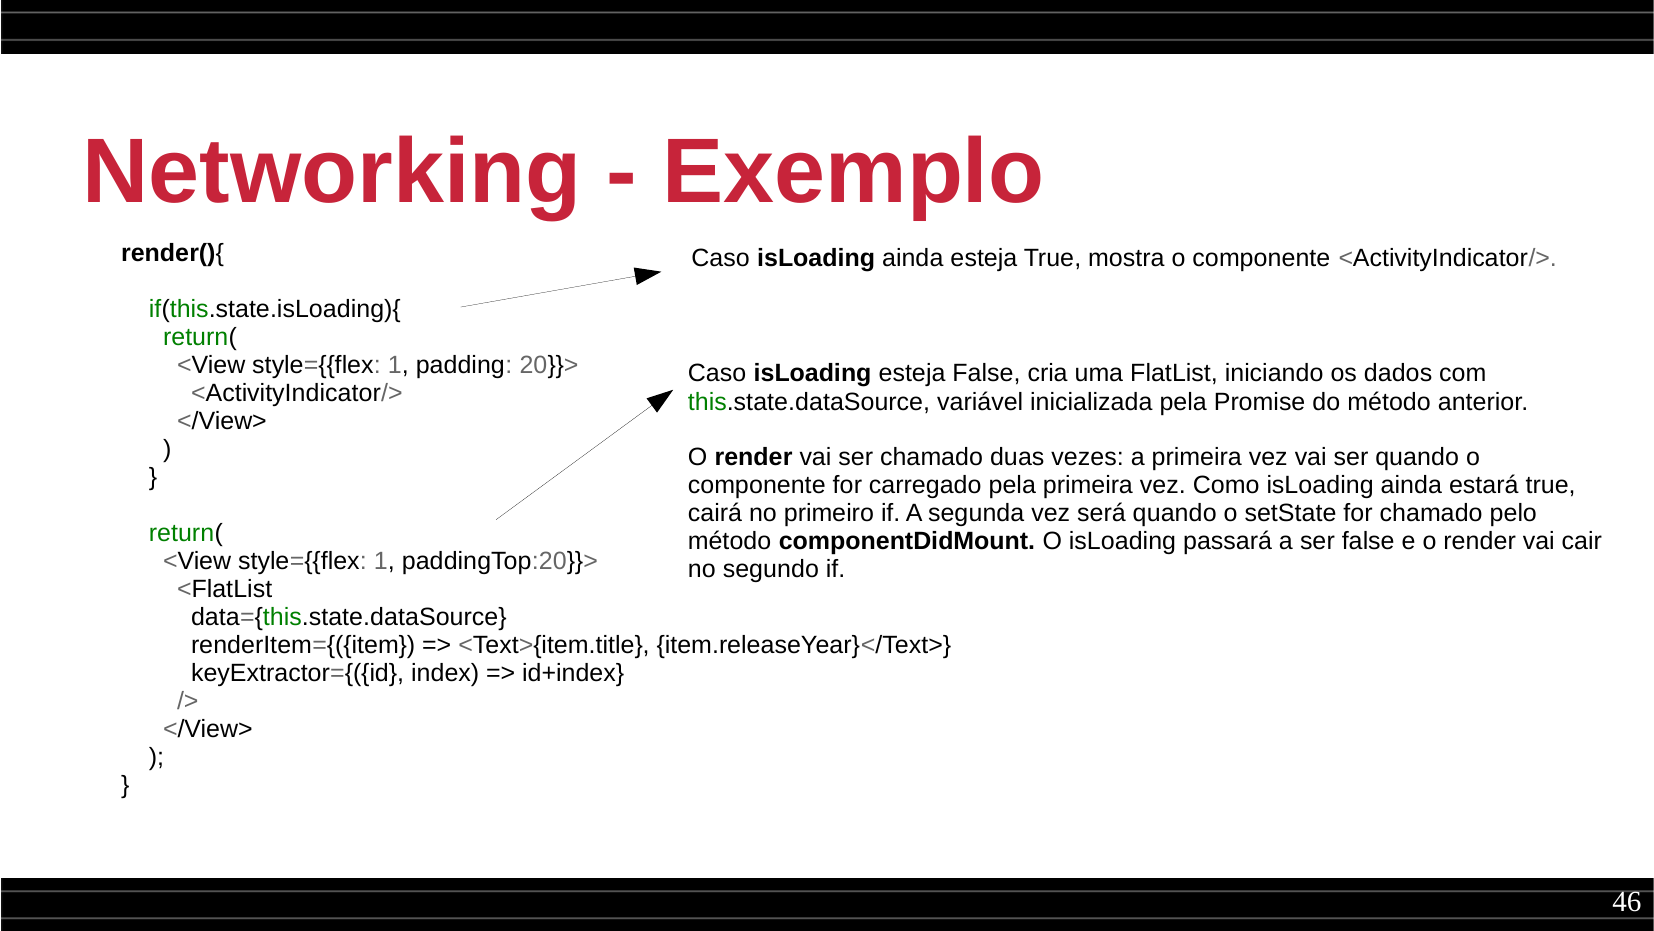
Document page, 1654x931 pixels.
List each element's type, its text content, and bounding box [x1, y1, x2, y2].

title Networking - Exemplo [82, 92, 1571, 249]
picture [1, 0, 1654, 54]
text_box Caso isLoading esteja False, cria uma FlatList, iniciando os dados com this.state.dataSource, variável inicializada pela Promise do método anterior. O render vai ser chamado duas vezes: a primeira vez vai ser quando o componente for carregado pela primeira vez. Como isLoading ainda estará true, cairá no primeiro if. A segunda vez será quando o setState for chamado pelo método componentDidMount. O isLoading passará a ser false e o render vai cair no segundo if. [673, 351, 1619, 619]
text_box render(){ if(this.state.isLoading){ return( <View style={{flex: 1, padding: 20}}> <ActivityIndicator/> </View> ) } return( <View style={{flex: 1, paddingTop:20}}> <FlatList data={this.state.dataSource} renderItem={({item}) => <Text>{item.title}, {item.releaseYear}</Text>} keyExtractor={({id}, index) => id+index} /> </View> ); } [106, 231, 981, 807]
picture [1, 878, 1654, 931]
text_box Caso isLoading ainda esteja True, mostra o componente <ActivityIndicator/>. [676, 236, 1586, 280]
